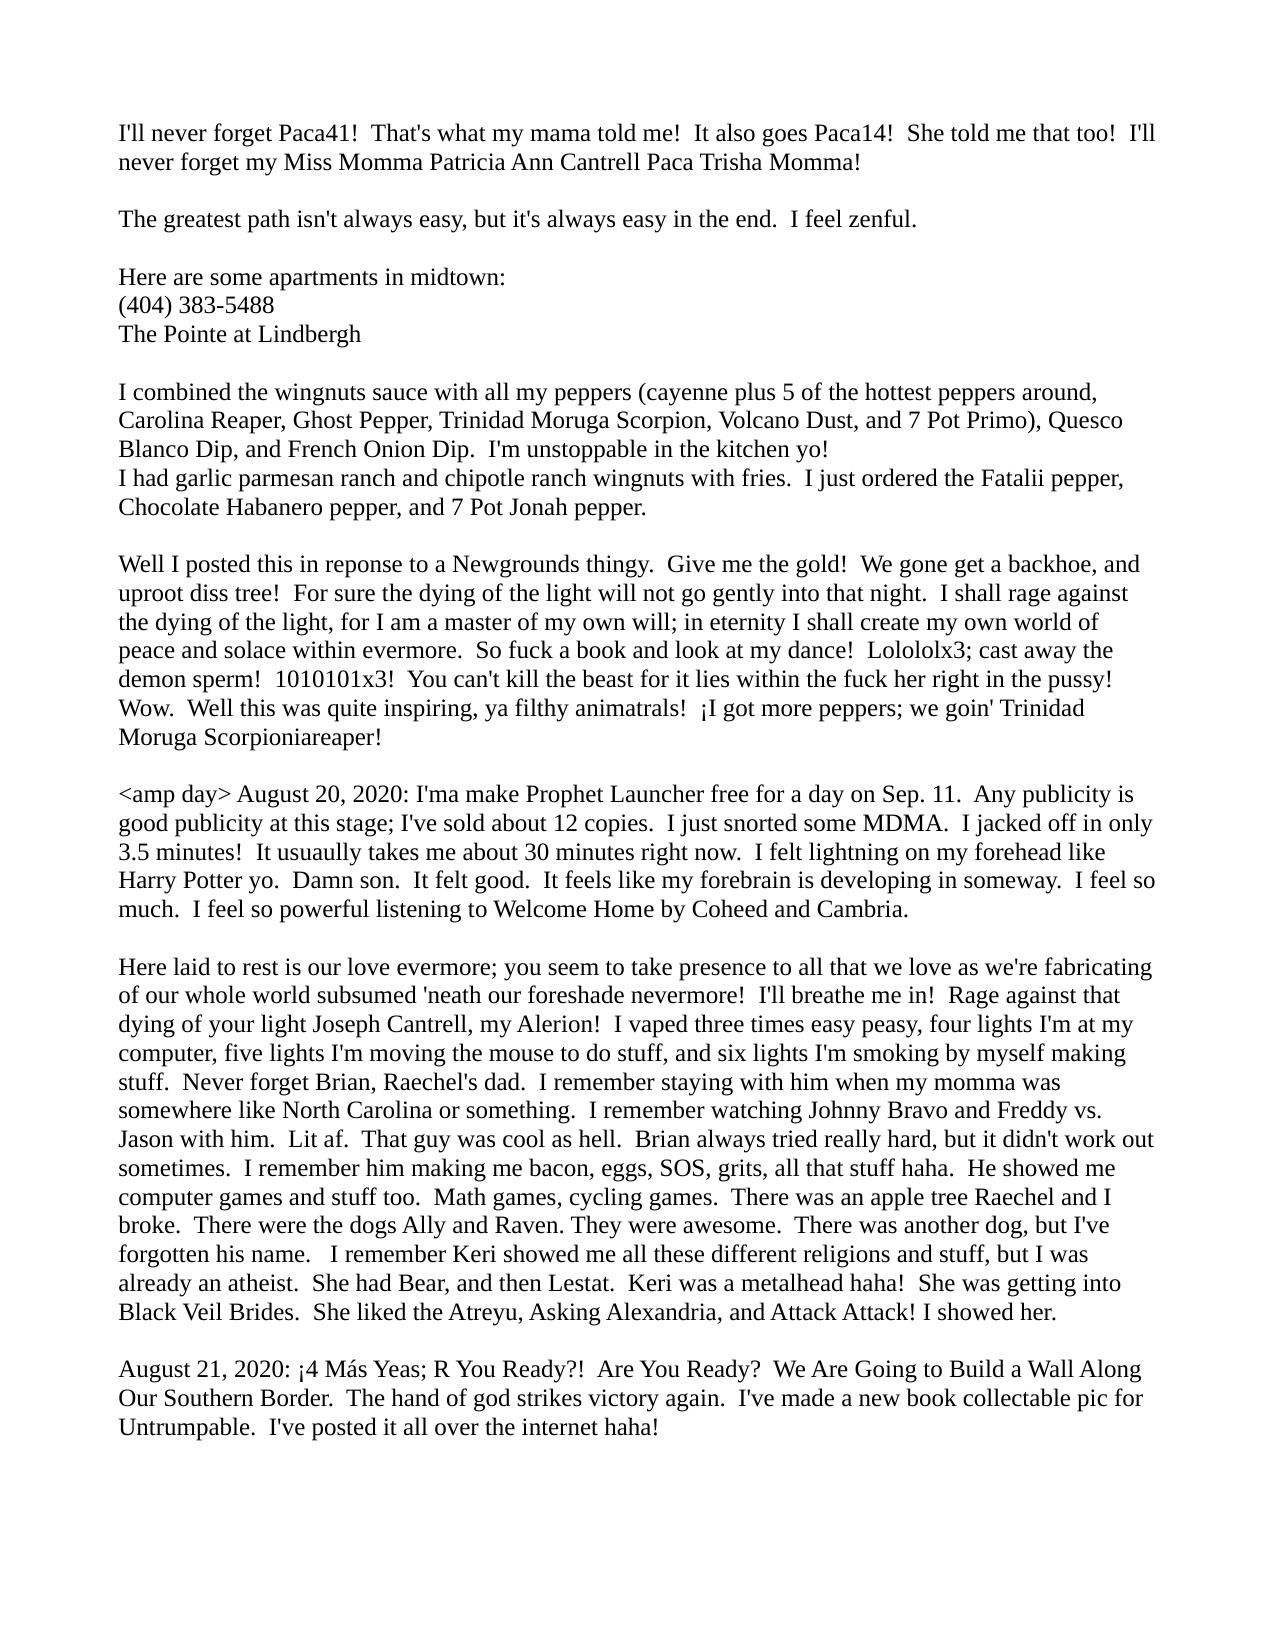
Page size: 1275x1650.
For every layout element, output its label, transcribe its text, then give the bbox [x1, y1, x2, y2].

text I combined the wingnuts sauce with all my peppers (cayenne plus 5 of the hottest peppers around, Carolina Reaper, Ghost Pepper, Trinidad Moruga Scorpion, Volcano Dust, and 7 Pot Primo), Quesco Blanco Dip, and French Onion Dip. I'm unstoppable in the kitchen yo! [118, 377, 1157, 463]
text The Pointe at Lindbergh [118, 319, 1157, 348]
text August 21, 2020: ¡4 Más Yeas; R You Ready?! Are You Ready? We Are Going to Build a Wall Along Our Southern Border. The hand of god strikes victory again. I've made a new book collectable pic for Untrumpable. I've posted it all over the internet haha! [118, 1354, 1157, 1441]
text Here laid to rest is our love evermore; you seem to take presence to all that we love as we're fabricating of our whole world subsumed 'neath our foreshade nevermore! I'll breathe me in! Rage against that dying of your light Joseph Cantrell, my Alerion! I vaped three times easy peasy, four lights I'm at my computer, five lights I'm moving the mouse to do stuff, and six lights I'm smoking by myself making stuff. Never forget Brian, Raechel's dad. I remember staying with him when my momma was somewhere like North Carolina or something. I remember watching Johnny Bravo and Freddy vs. Jason with him. Lit af. That guy was cool as hell. Brian always tried really hard, but it didn't work out sometimes. I remember him making me bacon, eggs, SOS, grits, all that stuff haha. He showed me computer games and stuff too. Math games, cycling games. There was an apple tree Raechel and I broke. There were the dogs Ally and Raven. They were awesome. There was another dog, but I've forgotten his name. I remember Keri showed me all these different religions and stuff, but I was already an atheist. She had Bear, and then Lestat. Keri was a metalhead haha! She was getting into Black Veil Brides. She liked the Atreyu, Asking Alexandria, and Attack Attack! I showed her. [118, 952, 1157, 1326]
text I'll never forget Paca41! That's what my mama told me! It also goes Paca14! She told me that too! I'll never forget my Miss Momma Patricia Ann Cantrell Paca Trisha Momma! [118, 118, 1157, 176]
text I had garlic parmesan ranch and chipotle ranch wingnuts with fries. I just ordered the Fatalii pepper, Chocolate Habanero pepper, and 7 Pot Jonah pepper. [118, 463, 1157, 521]
text Well I posted this in reponse to a Newgrounds thingy. Give me the gold! We gone get a backhoe, and uproot diss tree! For sure the dying of the light will not go gently into that night. I shall rage against the dying of the light, for I am a master of my own will; in eternity I shall create my own world of peace and solace within evermore. So fuck a book and look at my dance! Lolololx3; cast away the demon sperm! 1010101x3! You can't kill the beast for it lies within the fuck her right in the pussy! Wow. Well this was quite inspiring, ya filthy animatrals! ¡I got more peppers; we goin' Trinidad Moruga Scorpioniareaper! [118, 549, 1157, 751]
text Here are some apartments in midtown: [118, 262, 1157, 291]
text (404) 383-5488 [118, 291, 1157, 319]
text The greatest path isn't always easy, but it's always easy in the end. I feel zenful. [118, 204, 1157, 233]
text <amp day> August 20, 2020: I'ma make Prophet Launcher free for a day on Sep. 11. Any publicity is good publicity at this stage; I've sold about 12 copies. I just snorted some MDMA. I jacked off in only 3.5 minutes! It usuaully takes me about 30 minutes right now. I felt lightning on my forehead like Harry Potter yo. Damn son. It felt good. It feels like my forebrain is developing in someway. I feel so much. I feel so powerful listening to Welcome Home by Coheed and Cambria. [118, 779, 1157, 923]
